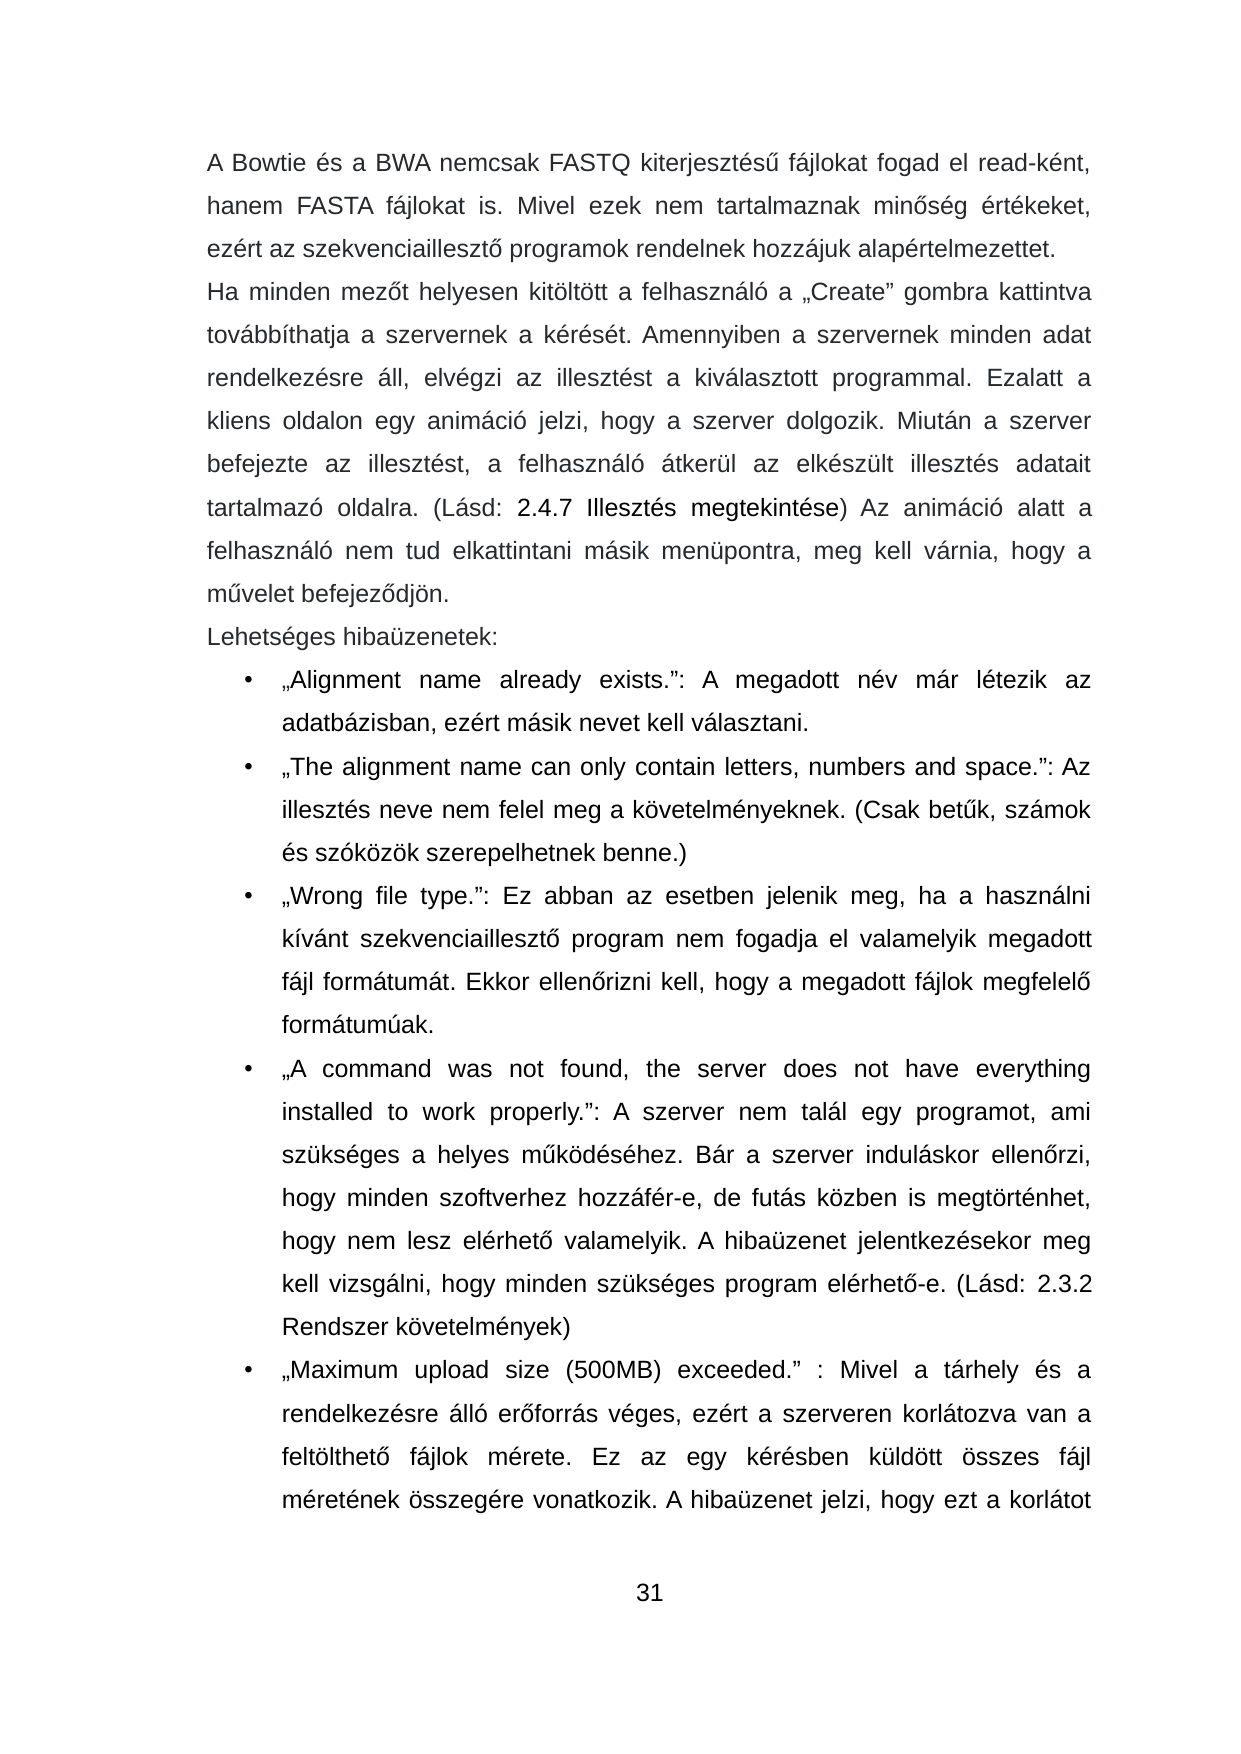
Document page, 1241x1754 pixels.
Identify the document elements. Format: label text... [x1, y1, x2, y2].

list „Wrong file type.”: Ez abban az esetben jelenik meg, ha a használni kívánt szekvenciaillesztő program nem fogadja el valamelyik megadott fájl formátumát. Ekkor ellenőrizni kell, hogy a megadott fájlok megfelelő formátumúak. [244, 881, 1093, 1039]
text A Bowtie és a BWA nemcsak FASTQ kiterjesztésű fájlokat fogad el read-ként, hanem FASTA fájlokat is. Mivel ezek nem tartalmaznak minőség értékeket, ezért az szekvenciaillesztő programok rendelnek hozzájuk alapértelmezettet. [207, 148, 1093, 263]
text Lehetséges hibaüzenetek: [207, 622, 1093, 651]
text Ha minden mezőt helyesen kitöltött a felhasználó a „Create” gombra kattintva továbbíthatja a szervernek a kérését. Amennyiben a szervernek minden adat rendelkezésre áll, elvégzi az illesztést a kiválasztott programmal. Ezalatt a kliens oldalon egy animáció jelzi, hogy a szerver dolgozik. Miután a szerver befejezte az illesztést, a felhasználó átkerül az elkészült illesztés adatait tartalmazó oldalra. (Lásd: 2.4.7 Illesztés megtekintése) Az animáció alatt a felhasználó nem tud elkattintani másik menüpontra, meg kell várnia, hogy a művelet befejeződjön. [207, 277, 1093, 608]
list „Maximum upload size (500MB) exceeded.” : Mivel a tárhely és a rendelkezésre álló erőforrás véges, ezért a szerveren korlátozva van a feltölthető fájlok mérete. Ez az egy kérésben küldött összes fájl méretének összegére vonatkozik. A hibaüzenet jelzi, hogy ezt a korlátot [244, 1356, 1093, 1514]
list „The alignment name can only contain letters, numbers and space.”: Az illesztés neve nem felel meg a követelményeknek. (Csak betűk, számok és szóközök szerepelhetnek benne.) [244, 751, 1093, 867]
list „A command was not found, the server does not have everything installed to work properly.”: A szerver nem talál egy programot, ami szükséges a helyes működéséhez. Bár a szerver induláskor ellenőrzi, hogy minden szoftverhez hozzáfér-e, de futás közben is megtörténhet, hogy nem lesz elérhető valamelyik. A hibaüzenet jelentkezésekor meg kell vizsgálni, hogy minden szükséges program elérhető-e. (Lásd: 2.3.2 Rendszer követelmények) [244, 1053, 1093, 1341]
list „Alignment name already exists.”: A megadott név már létezik az adatbázisban, ezért másik nevet kell választani. [244, 665, 1093, 737]
